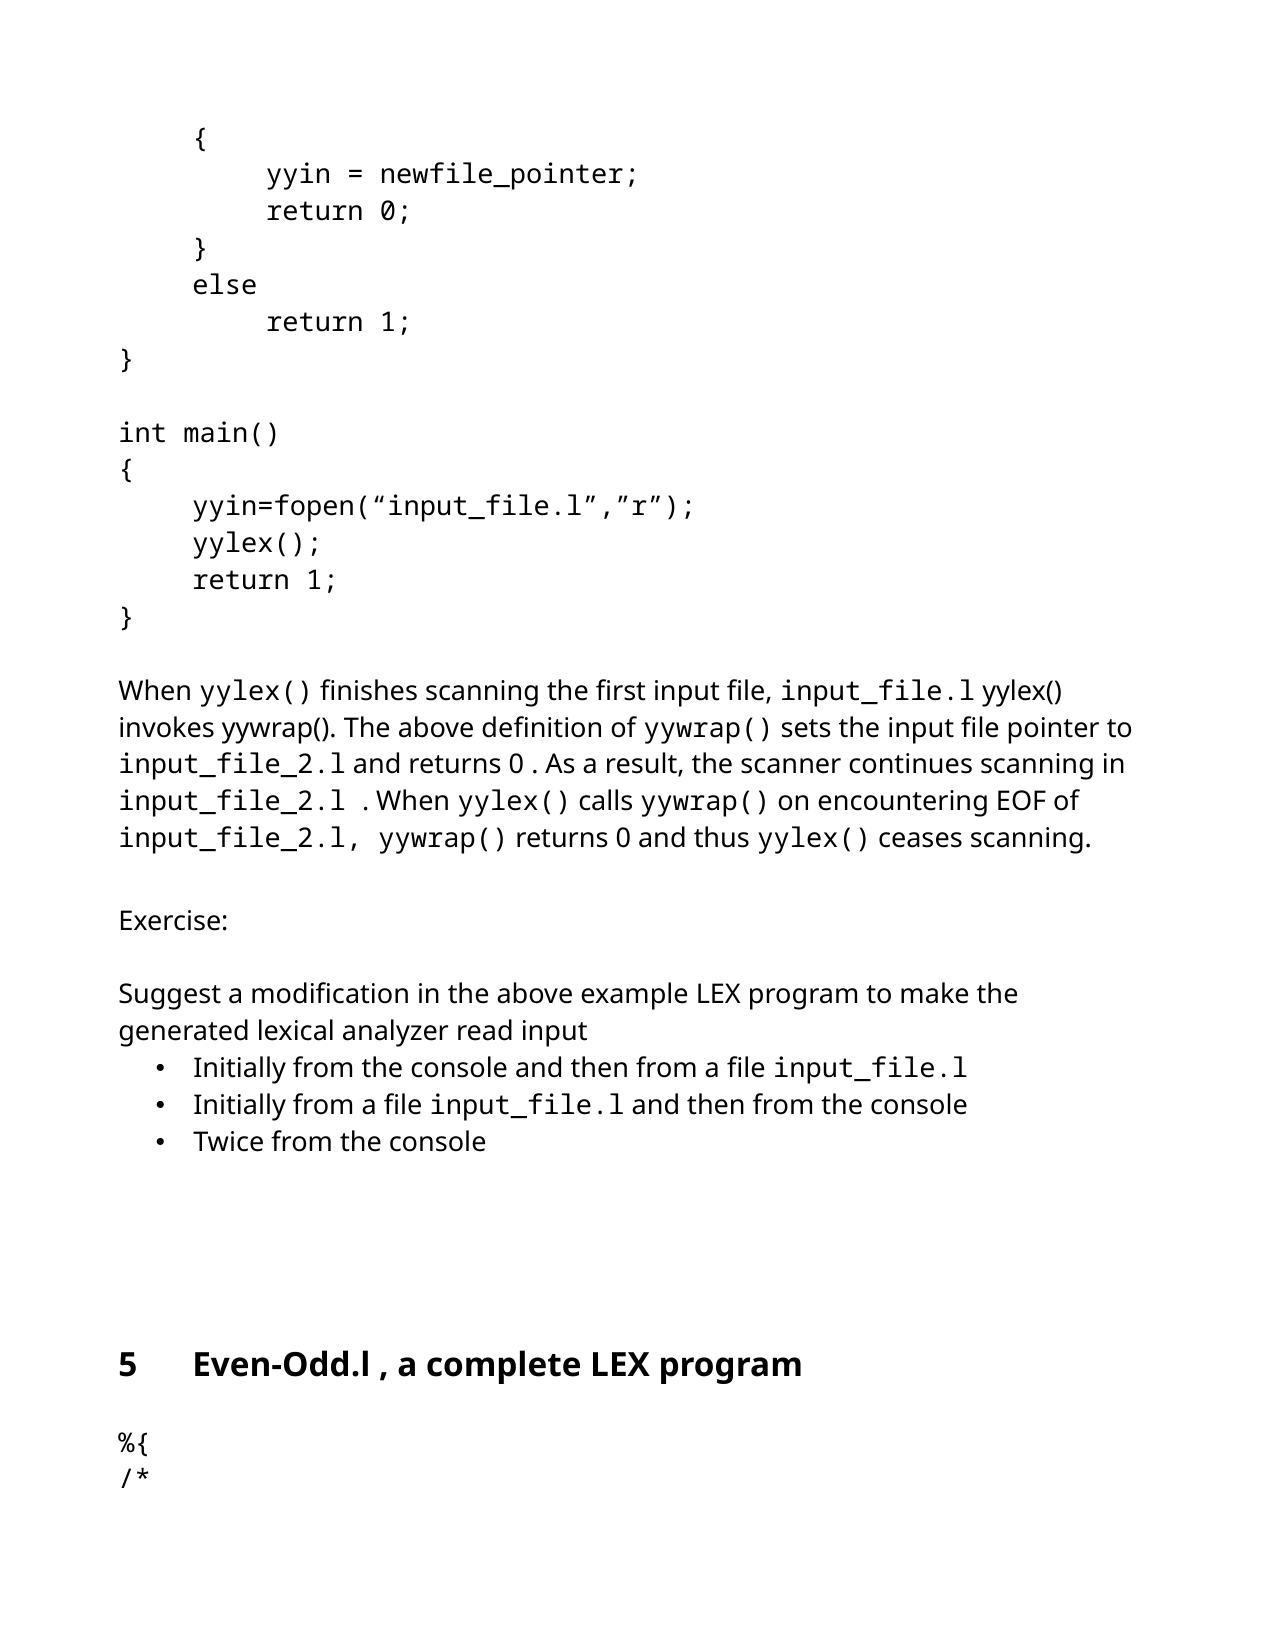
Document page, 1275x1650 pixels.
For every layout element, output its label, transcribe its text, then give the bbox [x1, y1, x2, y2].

text { [118, 118, 1157, 155]
text Suggest a modification in the above example LEX program to make the generated lexical analyzer read input [118, 975, 1157, 1048]
text /* [118, 1460, 1157, 1497]
text 5 Even-Odd.l , a complete LEX program [118, 1341, 1157, 1386]
list Initially from a file input_file.l and then from the console [156, 1085, 1157, 1122]
text } [118, 597, 1157, 634]
text %{ [118, 1423, 1157, 1460]
text return 1; [118, 302, 1157, 339]
text return 1; [118, 561, 1157, 597]
text return 0; [118, 192, 1157, 229]
text yylex(); [118, 524, 1157, 561]
list Initially from the console and then from a file input_file.l [156, 1048, 1157, 1085]
text } [118, 339, 1157, 376]
list Twice from the console [156, 1122, 1157, 1159]
text int main() [118, 413, 1157, 450]
text yyin = newfile_pointer; [118, 155, 1157, 192]
text } [118, 229, 1157, 266]
text else [118, 266, 1157, 302]
text Exercise: [118, 901, 1157, 938]
text { [118, 450, 1157, 487]
text yyin=fopen(“input_file.l”,”r”); [118, 487, 1157, 524]
text When yylex() finishes scanning the first input file, input_file.l yylex() invokes yywrap(). The above definition of yywrap() sets the input file pointer to input_file_2.l and returns 0 . As a result, the scanner continues scanning in input_file_2.l . When yylex() calls yywrap() on encountering EOF of input_file_2.l, yywrap() returns 0 and thus yylex() ceases scanning. [118, 671, 1157, 856]
